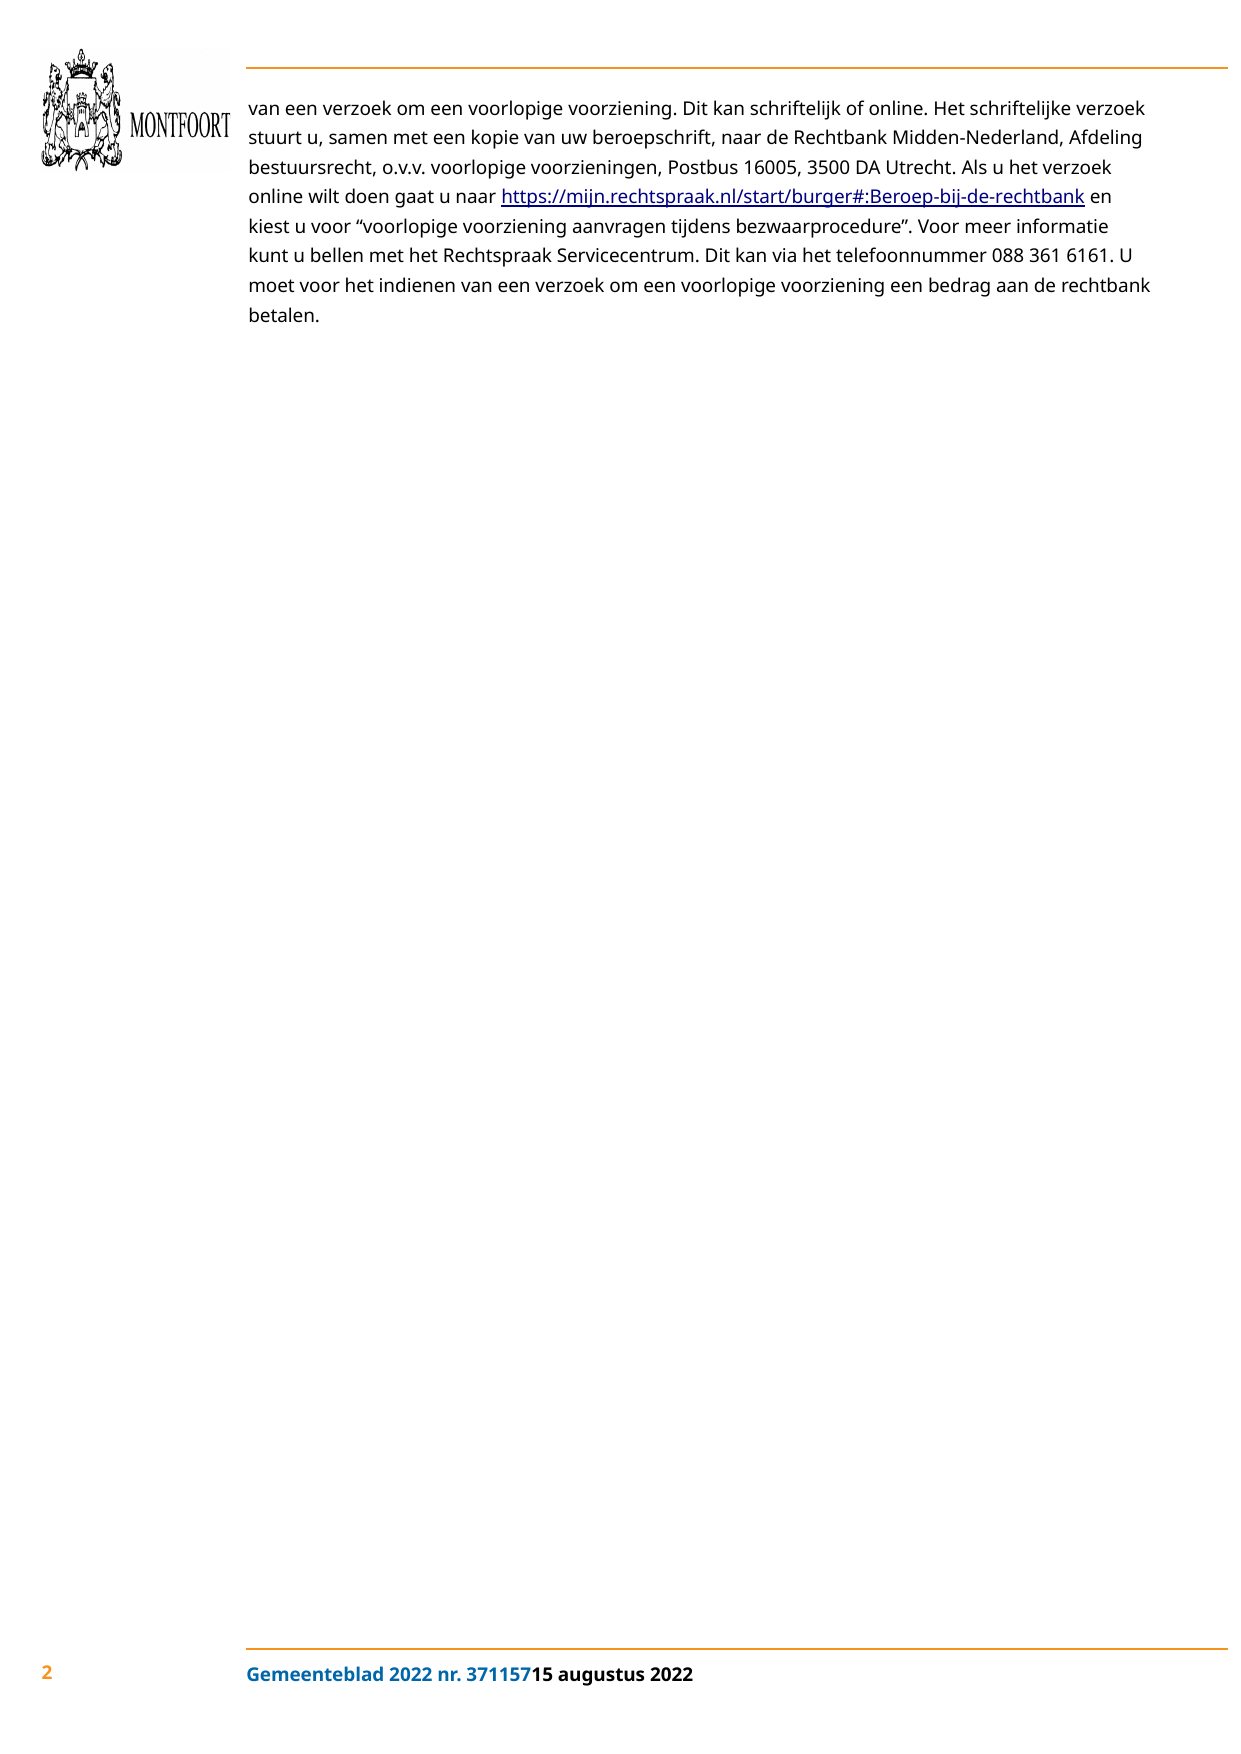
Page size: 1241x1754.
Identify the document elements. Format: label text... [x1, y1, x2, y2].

text van een verzoek om een voorlopige voorziening. Dit kan schriftelijk of online. Het schriftelijke verzoek stuurt u, samen met een kopie van uw beroepschrift, naar de Rechtbank Midden-Nederland, Afdeling bestuursrecht, o.v.v. voorlopige voorzieningen, Postbus 16005, 3500 DA Utrecht. Als u het verzoek online wilt doen gaat u naar https://mijn.rechtspraak.nl/start/burger#:Beroep-bij-de-rechtbank en kiest u voor “voorlopige voorziening aanvragen tijdens bezwaarprocedure”. Voor meer informatie kunt u bellen met het Rechtspraak Servicecentrum. Dit kan via het telefoonnummer 088 361 6161. U moet voor het indienen van een verzoek om een voorlopige voorziening een bedrag aan de rechtbank betalen. [248, 95, 1152, 328]
picture [41, 47, 231, 172]
